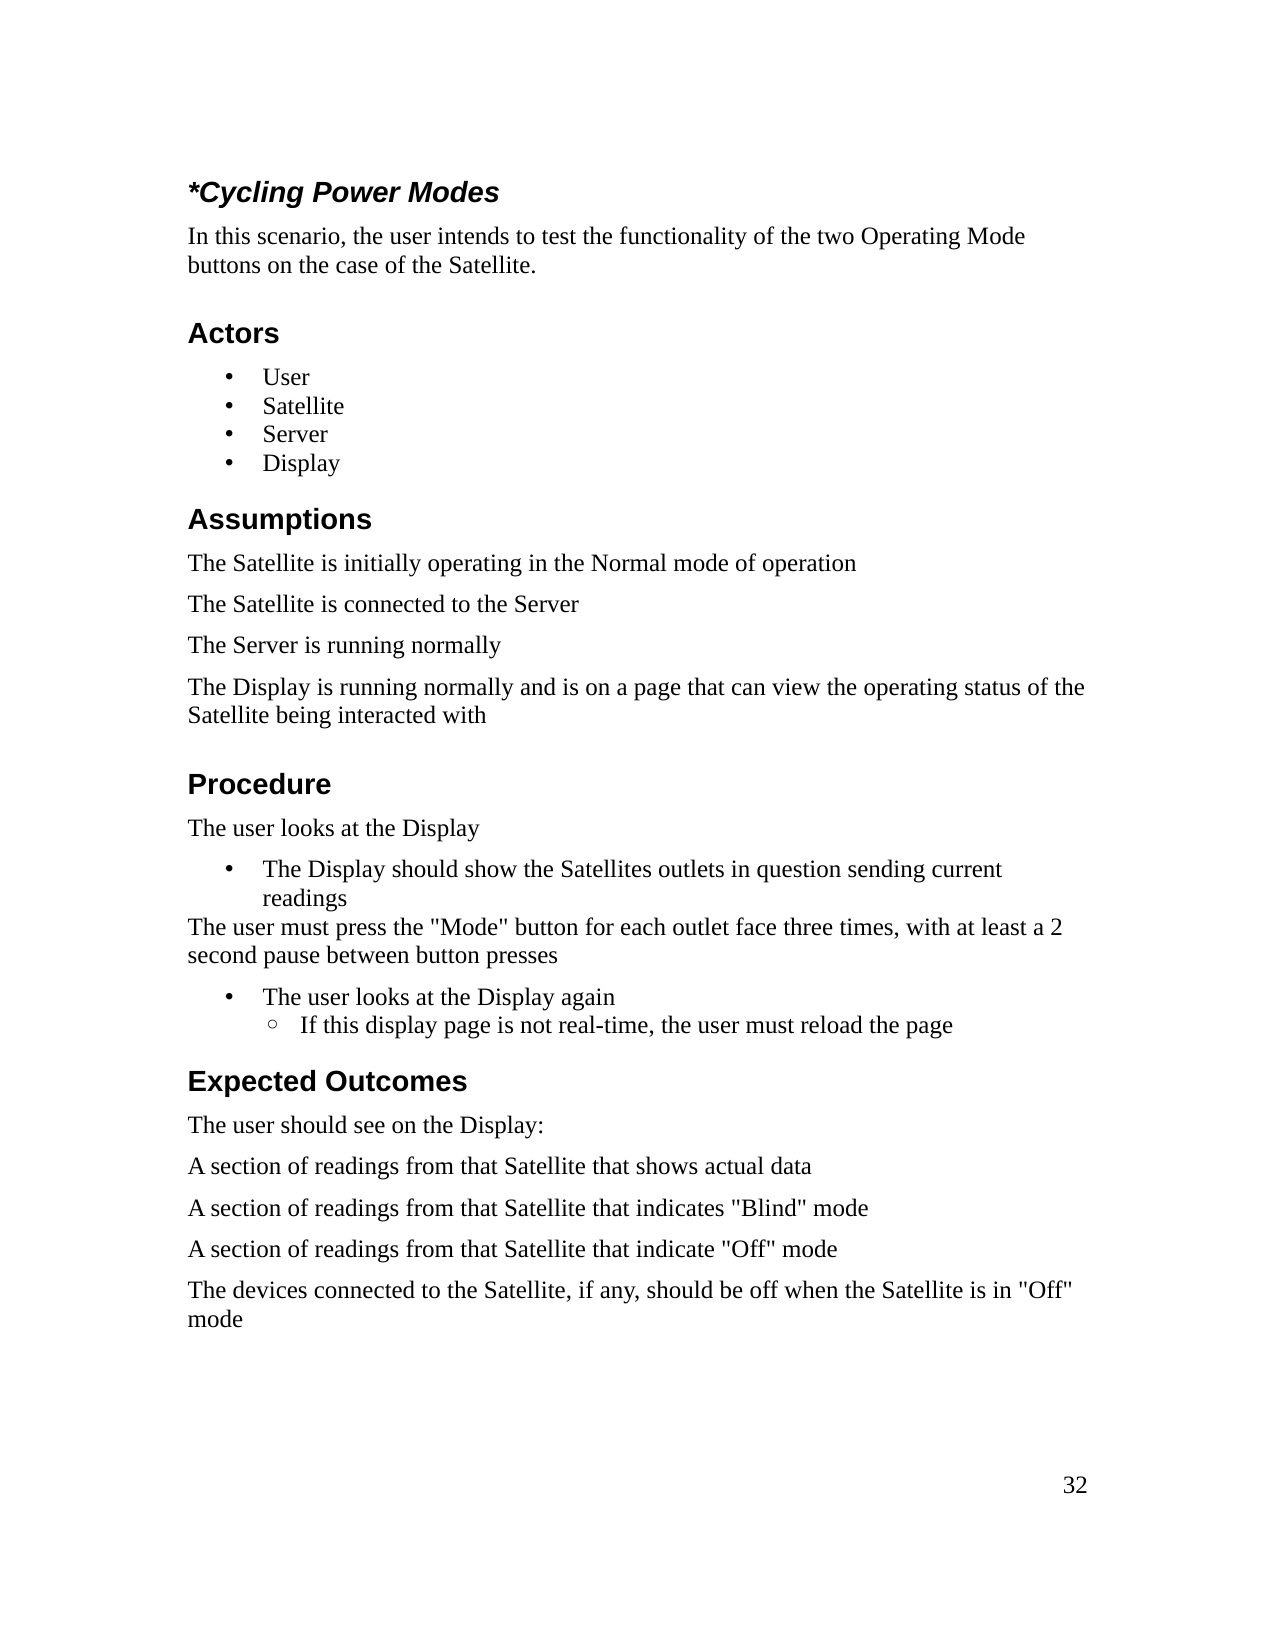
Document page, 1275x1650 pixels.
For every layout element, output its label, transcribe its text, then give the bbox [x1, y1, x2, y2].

text The Server is running normally [187, 631, 1087, 659]
list If this display page is not real-time, the user must reload the page [262, 1010, 1087, 1039]
text The user must press the "Mode" button for each outlet face three times, with at least a 2 second pause between button presses [187, 912, 1087, 969]
text The user looks at the Display [187, 813, 1087, 842]
subtitle *Cycling Power Modes [187, 175, 1087, 208]
text In this scenario, the user intends to test the functionality of the two Operating Mode buttons on the case of the Satellite. [187, 221, 1087, 278]
text A section of readings from that Satellite that shows actual data [187, 1151, 1087, 1180]
text The Satellite is initially operating in the Normal mode of operation [187, 548, 1087, 577]
text The Display is running normally and is on a page that can view the operating status of the Satellite being interacted with [187, 672, 1087, 729]
list Server [225, 419, 1087, 448]
text The user should see on the Display: [187, 1110, 1087, 1139]
list Display [225, 448, 1087, 477]
subtitle Actors [187, 316, 1087, 349]
text A section of readings from that Satellite that indicate "Off" mode [187, 1234, 1087, 1263]
subtitle Procedure [187, 767, 1087, 800]
list The user looks at the Display again [225, 982, 1087, 1010]
text A section of readings from that Satellite that indicates "Blind" mode [187, 1193, 1087, 1221]
text The Satellite is connected to the Server [187, 589, 1087, 618]
subtitle Assumptions [187, 502, 1087, 536]
subtitle Expected Outcomes [187, 1064, 1087, 1098]
list Satellite [225, 391, 1087, 419]
list The Display should show the Satellites outlets in question sending current readings [225, 854, 1087, 912]
text The devices connected to the Satellite, if any, should be off when the Satellite is in "Off" mode [187, 1275, 1087, 1333]
list User [225, 362, 1087, 391]
